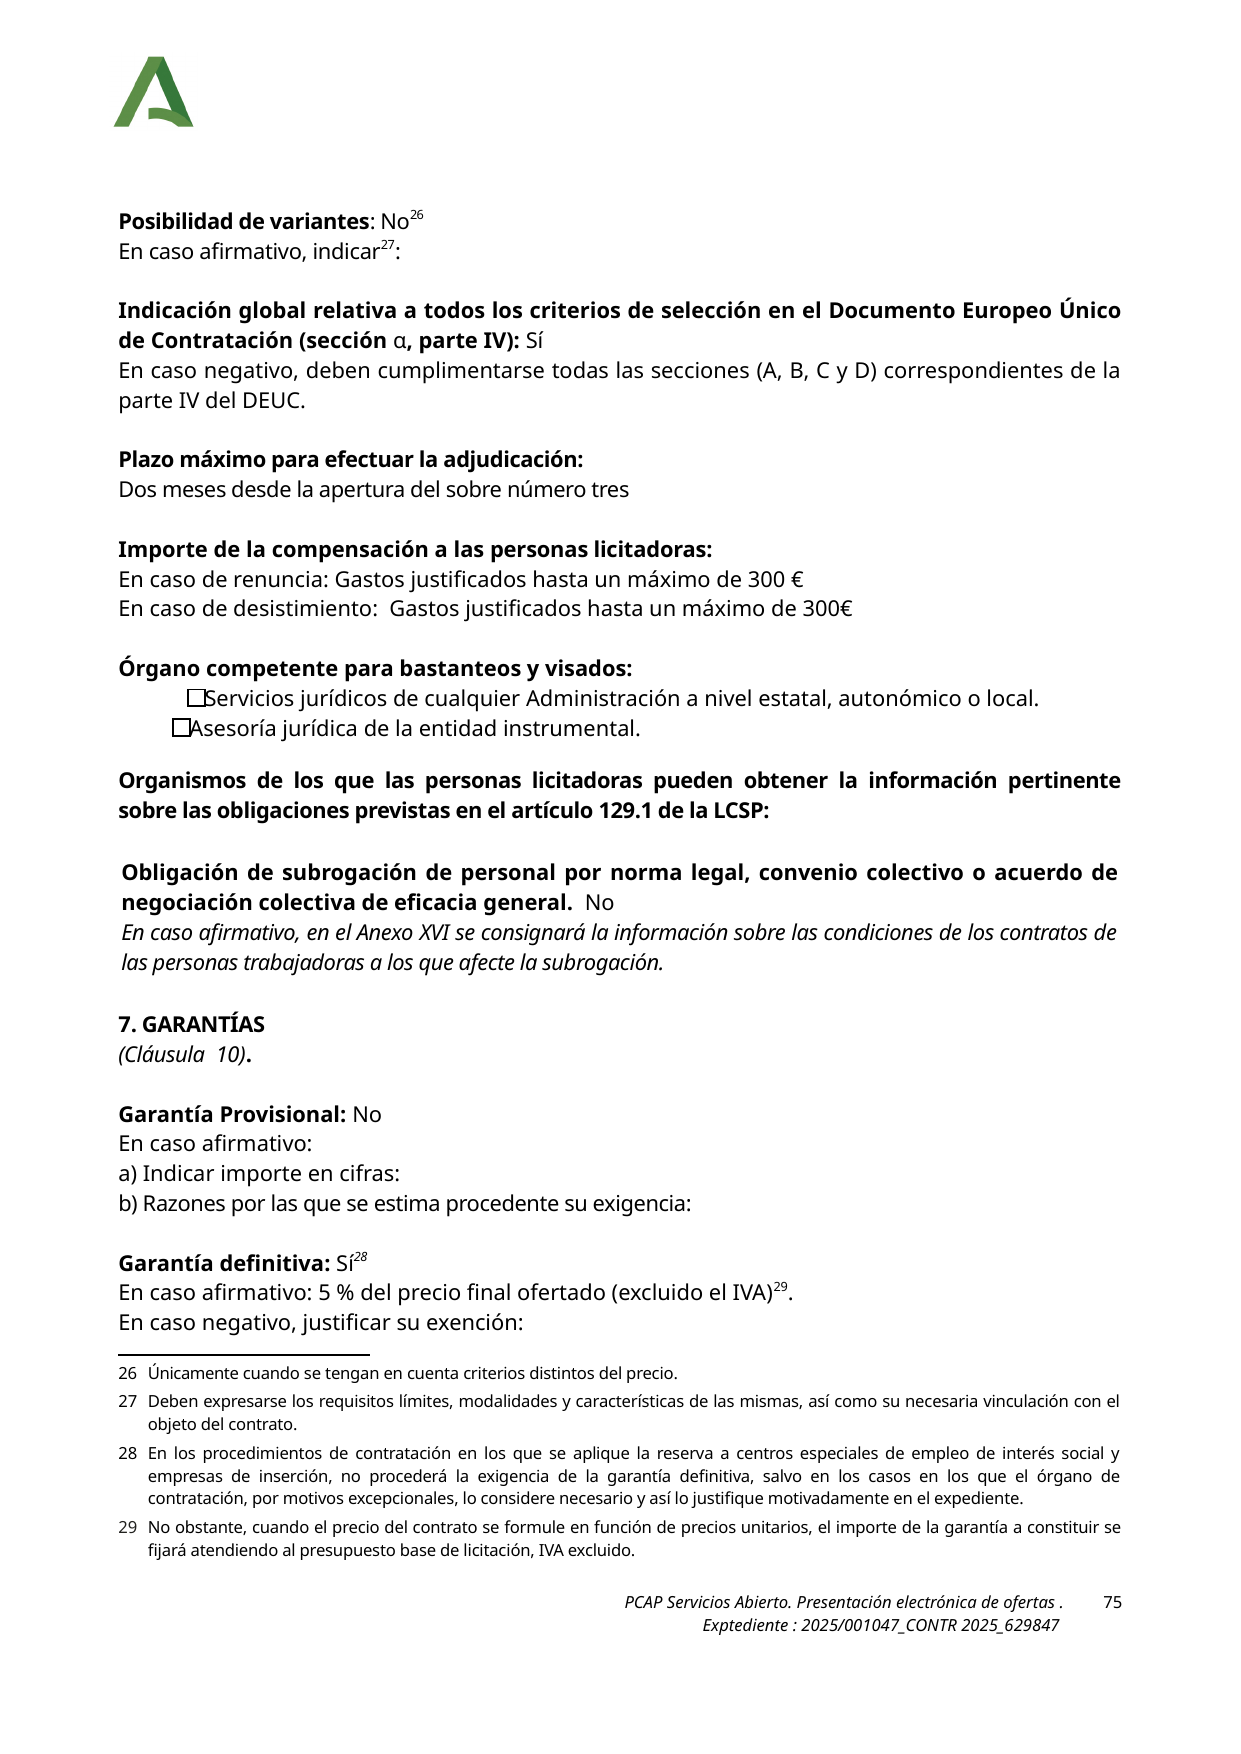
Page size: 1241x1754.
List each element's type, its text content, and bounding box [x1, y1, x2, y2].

text Deben expresarse los requisitos límites, modalidades y características de las mismas, así como su necesaria vinculación con el objeto del contrato. [118, 1390, 1122, 1436]
text b) Razones por las que se estima procedente su exigencia: [118, 1188, 1122, 1218]
text a) Indicar importe en cifras: [118, 1158, 1122, 1188]
text En caso afirmativo, en el Anexo XVI se consignará la información sobre las condiciones de los contratos de las personas trabajadoras a los que afecte la subrogación. [118, 917, 1122, 977]
text Garantía Provisional: No [118, 1099, 1122, 1128]
text En caso negativo, justificar su exención: [118, 1307, 1122, 1337]
text Órgano competente para bastanteos y visados: [118, 653, 1122, 683]
text En los procedimientos de contratación en los que se aplique la reserva a centros especiales de empleo de interés social y empresas de inserción, no procederá la exigencia de la garantía definitiva, salvo en los casos en los que el órgano de contratación, por motivos excepcionales, lo considere necesario y así lo justifique motivadamente en el expediente. [118, 1441, 1122, 1509]
text En caso afirmativo, indicar: [118, 236, 1122, 266]
text Únicamente cuando se tengan en cuenta criterios distintos del precio. [118, 1361, 1122, 1384]
text Posibilidad de variantes: No [118, 206, 1122, 236]
text En caso afirmativo: 5 % del precio final ofertado (excluido el IVA). [118, 1277, 1122, 1307]
text Asesoría jurídica de la entidad instrumental. [171, 713, 1122, 742]
text Plazo máximo para efectuar la adjudicación: [118, 444, 1122, 474]
text Obligación de subrogación de personal por norma legal, convenio colectivo o acuerdo de negociación colectiva de eficacia general. No [118, 854, 1122, 917]
text En caso negativo, deben cumplimentarse todas las secciones (A, B, C y D) correspondientes de la parte IV del DEUC. [118, 355, 1122, 415]
text (Cláusula 10). [118, 1039, 1122, 1069]
text Organismos de los que las personas licitadoras pueden obtener la información pertinente sobre las obligaciones previstas en el artículo 129.1 de la LCSP: [118, 765, 1122, 825]
text En caso de renuncia: Gastos justificados hasta un máximo de 300 € [118, 564, 1122, 593]
text Garantía definitiva: Sí [118, 1248, 1122, 1277]
text Importe de la compensación a las personas licitadoras: [118, 534, 1122, 564]
text En caso de desistimiento: Gastos justificados hasta un máximo de 300€ [118, 593, 1122, 623]
text Indicación global relativa a todos los criterios de selección en el Documento Europeo Único de Contratación (sección α, parte IV): Sí [118, 296, 1122, 355]
text Dos meses desde la apertura del sobre número tres [118, 474, 1122, 504]
text No obstante, cuando el precio del contrato se formule en función de precios unitarios, el importe de la garantía a constituir se fijará atendiendo al presupuesto base de licitación, IVA excluido. [118, 1516, 1122, 1561]
text 7. GARANTÍAS [118, 1009, 1122, 1039]
text En caso afirmativo: [118, 1128, 1122, 1158]
picture [109, 52, 198, 131]
text Servicios jurídicos de cualquier Administración a nivel estatal, autonómico o local. [118, 683, 1122, 713]
